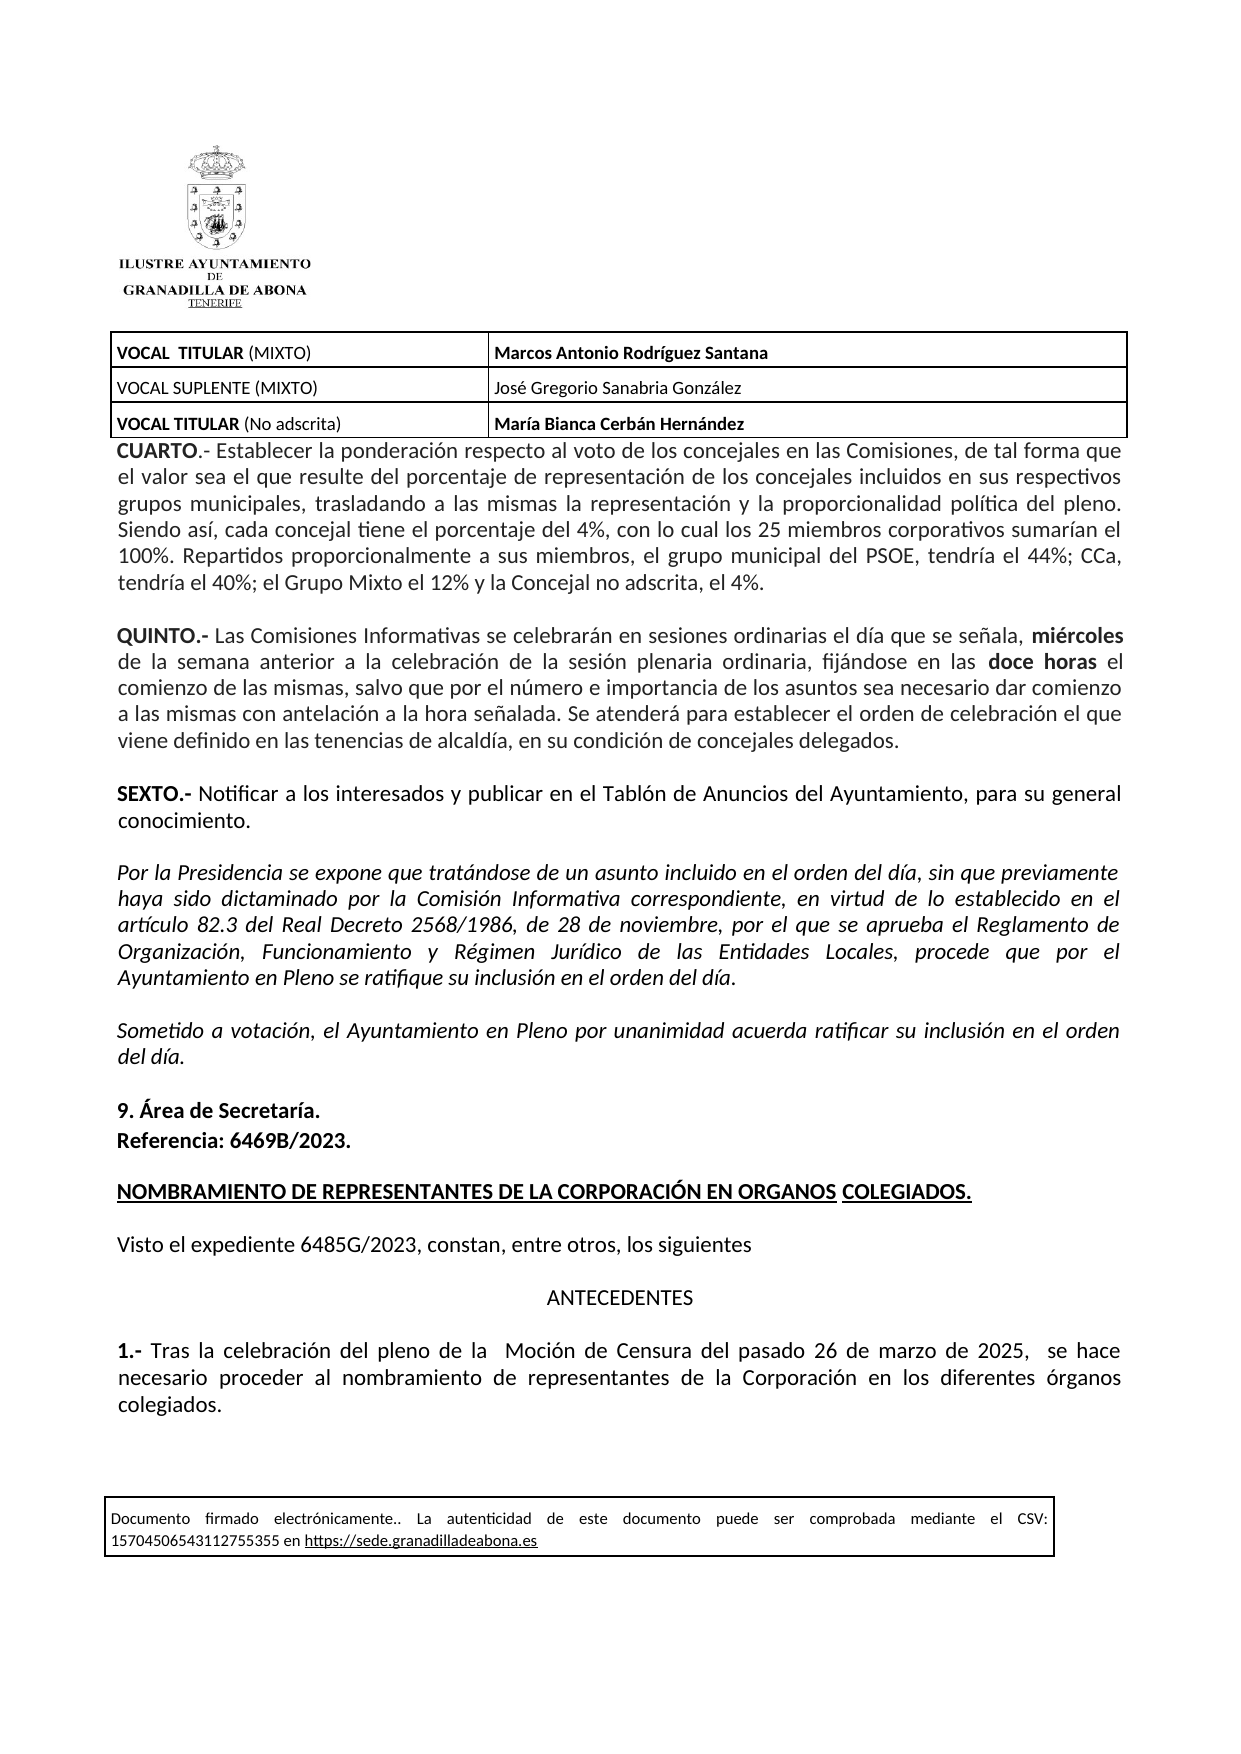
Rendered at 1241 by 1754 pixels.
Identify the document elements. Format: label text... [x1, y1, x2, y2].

text 9. Área de Secretaría. [117, 1096, 1124, 1124]
table_cell VOCAL TITULAR (MIXTO) [112, 333, 488, 366]
text Por la Presidencia se expone que tratándose de un asunto incluido en el orden del día, sin que previamente haya sido dictaminado por la Comisión Informativa correspondiente, en virtud de lo establecido en el artículo 82.3 del Real Decreto 2568/1986, de 28 de noviembre, por el que se aprueba el Reglamento de Organización, Funcionamiento y Régimen Jurídico de las Entidades Locales, procede que por el Ayuntamiento en Pleno se ratifique su inclusión en el orden del día. [117, 859, 1124, 991]
text CUARTO.- Establecer la ponderación respecto al voto de los concejales en las Comisiones, de tal forma que el valor sea el que resulte del porcentaje de representación de los concejales incluidos en sus respectivos grupos municipales, trasladando a las mismas la representación y la proporcionalidad política del pleno. Siendo así, cada concejal tiene el porcentaje del 4%, con lo cual los 25 miembros corporativos sumarían el 100%. Repartidos proporcionalmente a sus miembros, el grupo municipal del PSOE, tendría el 44%; CCa, tendría el 40%; el Grupo Mixto el 12% y la Concejal no adscrita, el 4%. [117, 438, 1124, 596]
text QUINTO.- Las Comisiones Informativas se celebrarán en sesiones ordinarias el día que se señala, miércoles de la semana anterior a la celebración de la sesión plenaria ordinaria, fijándose en las doce horas el comienzo de las mismas, salvo que por el número e importancia de los asuntos sea necesario dar comienzo a las mismas con antelación a la hora señalada. Se atenderá para establecer el orden de celebración el que viene definido en las tenencias de alcaldía, en su condición de concejales delegados. [117, 622, 1124, 754]
table_cell Marcos Antonio Rodríguez Santana [489, 333, 1126, 366]
text Referencia: 6469B/2023. [117, 1126, 1124, 1154]
table_cell VOCAL SUPLENTE (MIXTO) [112, 368, 488, 401]
text NOMBRAMIENTO DE REPRESENTANTES DE LA CORPORACIÓN EN ORGANOS COLEGIADOS. [117, 1178, 1124, 1205]
text Visto el expediente 6485G/2023, constan, entre otros, los siguientes [117, 1231, 1124, 1257]
text 1.- Tras la celebración del pleno de la Moción de Censura del pasado 26 de marzo de 2025, se hace necesario proceder al nombramiento de representantes de la Corporación en los diferentes órganos colegiados. [117, 1337, 1124, 1418]
text Sometido a votación, el Ayuntamiento en Pleno por unanimidad acuerda ratificar su inclusión en el orden del día. [117, 1017, 1124, 1070]
table_cell José Gregorio Sanabria González [489, 368, 1126, 401]
table_cell VOCAL TITULAR (No adscrita) [112, 403, 488, 436]
text ANTECEDENTES [113, 1283, 1127, 1311]
table_cell María Bianca Cerbán Hernández [489, 403, 1126, 436]
text SEXTO.- Notificar a los interesados y publicar en el Tablón de Anuncios del Ayuntamiento, para su general conocimiento. [117, 780, 1124, 834]
